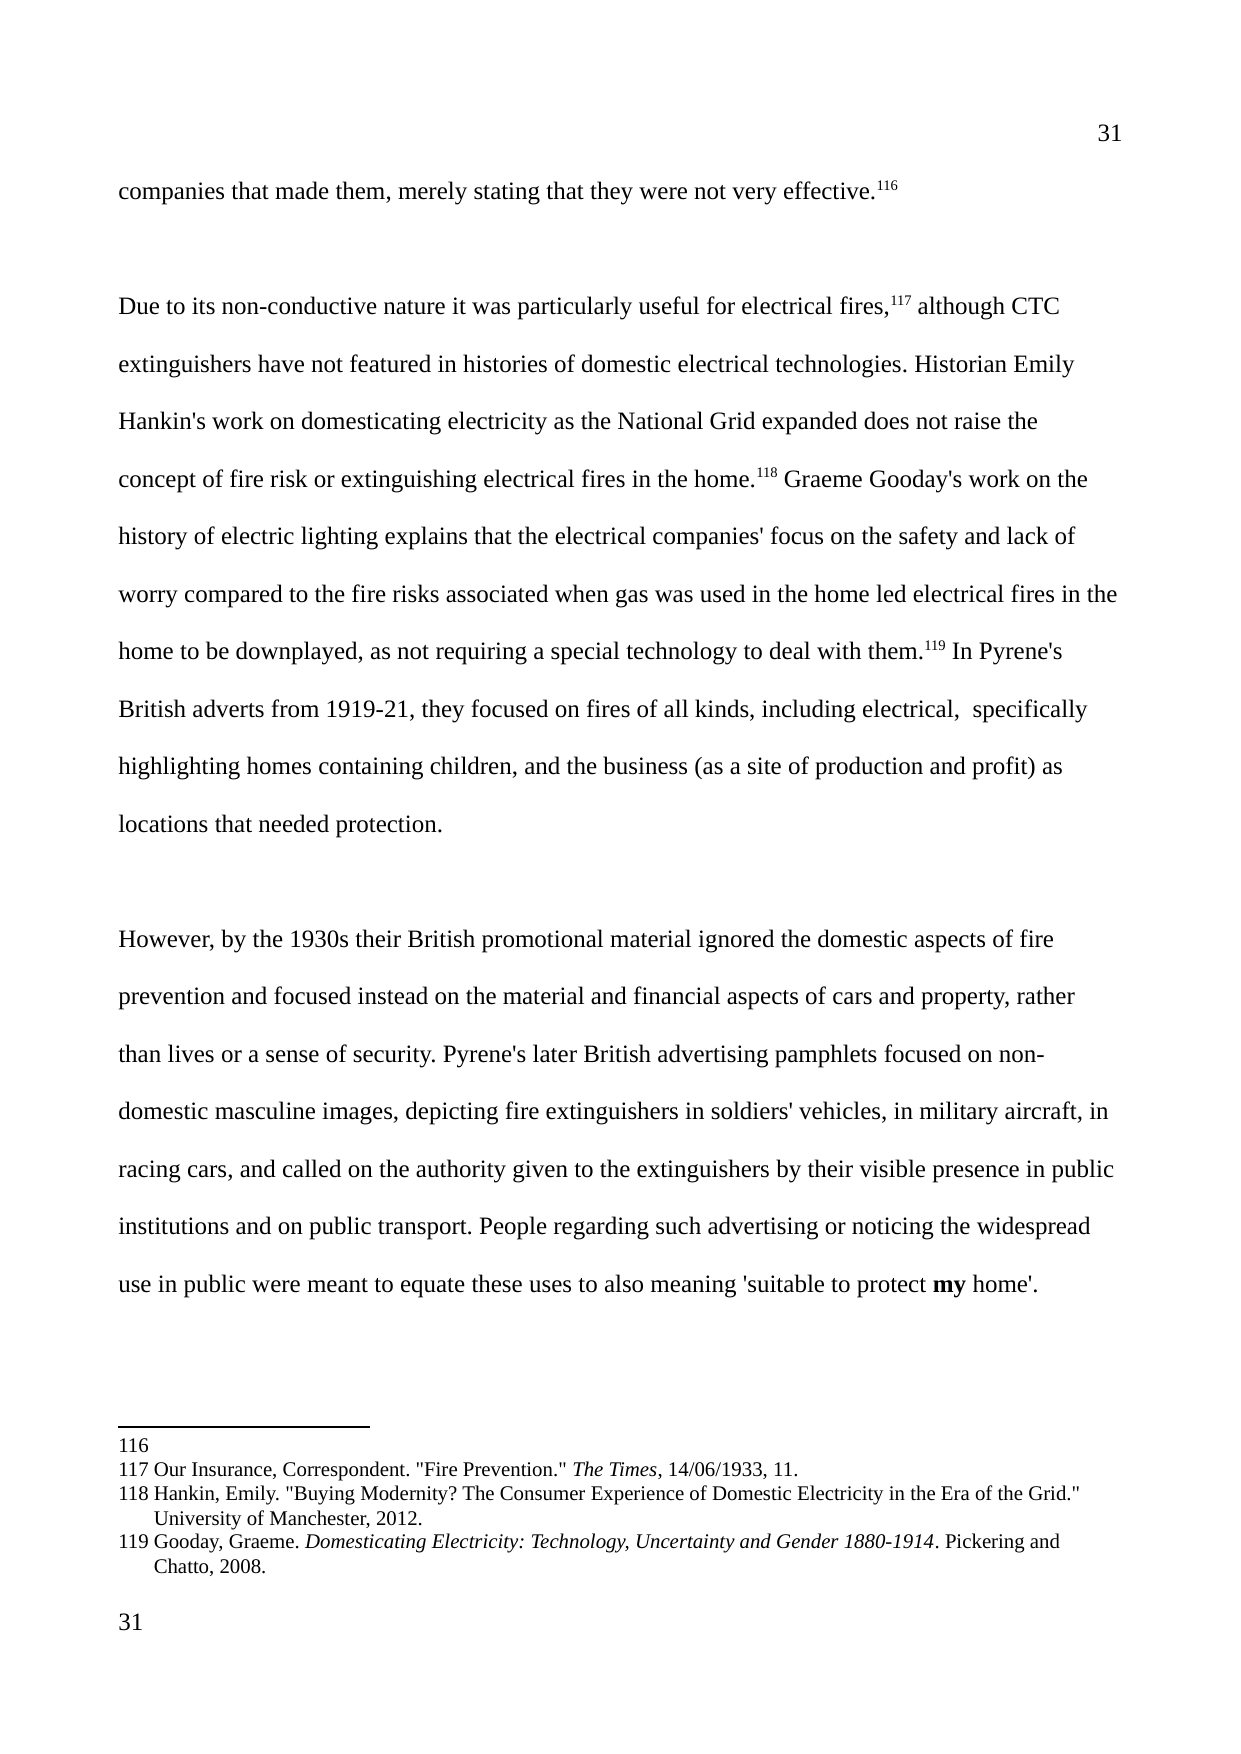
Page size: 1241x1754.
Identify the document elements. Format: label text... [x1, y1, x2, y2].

text Hankin, Emily. "Buying Modernity? The Consumer Experience of Domestic Electricity in the Era of the Grid." University of Manchester, 2012. [118, 1481, 1122, 1529]
text However, by the 1930s their British promotional material ignored the domestic aspects of fire prevention and focused instead on the material and financial aspects of cars and property, rather than lives or a sense of security. Pyrene's later British advertising pamphlets focused on non-domestic masculine images, depicting fire extinguishers in soldiers' vehicles, in military aircraft, in racing cars, and called on the authority given to the extinguishers by their visible presence in public institutions and on public transport. People regarding such advertising or noticing the widespread use in public were meant to equate these uses to also meaning 'suitable to protect my home'. [118, 924, 1122, 1298]
text Gooday, Graeme. Domesticating Electricity: Technology, Uncertainty and Gender 1880-1914. Pickering and Chatto, 2008. [118, 1529, 1122, 1578]
text Our Insurance, Correspondent. "Fire Prevention." The Times, 14/06/1933, 11. [118, 1457, 1122, 1481]
text companies that made them, merely stating that they were not very effective. [118, 176, 1122, 205]
text Due to its non-conductive nature it was particularly useful for electrical fires, although CTC extinguishers have not featured in histories of domestic electrical technologies. Historian Emily Hankin's work on domesticating electricity as the National Grid expanded does not raise the concept of fire risk or extinguishing electrical fires in the home. Graeme Gooday's work on the history of electric lighting explains that the electrical companies' focus on the safety and lack of worry compared to the fire risks associated when gas was used in the home led electrical fires in the home to be downplayed, as not requiring a special technology to deal with them. In Pyrene's British adverts from 1919-21, they focused on fires of all kinds, including electrical, specifically highlighting homes containing children, and the business (as a site of production and profit) as locations that needed protection. [118, 291, 1122, 838]
